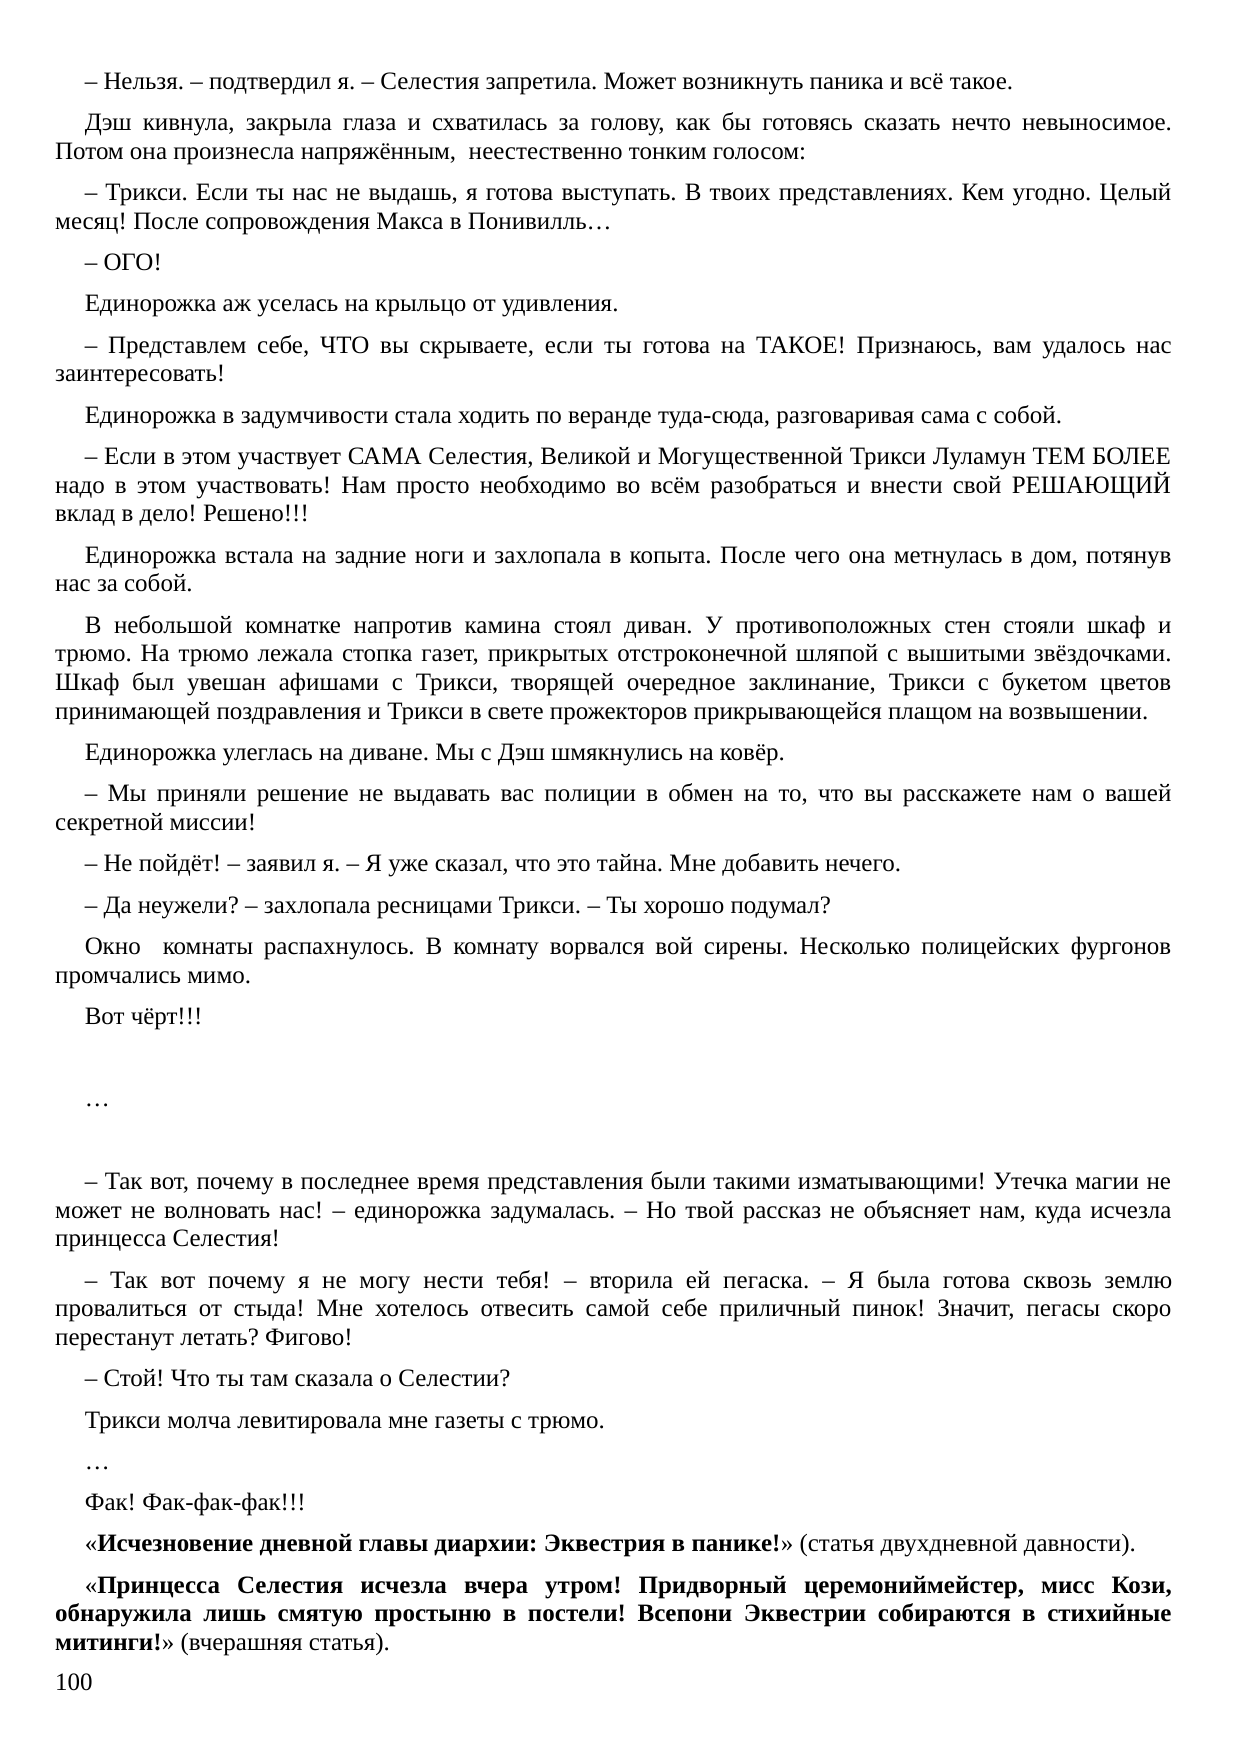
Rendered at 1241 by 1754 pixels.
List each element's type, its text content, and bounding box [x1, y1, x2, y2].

text Окно комнаты распахнулось. В комнату ворвался вой сирены. Несколько полицейских фургонов промчались мимо. [55, 931, 1173, 988]
text – Трикси. Если ты нас не выдашь, я готова выступать. В твоих представлениях. Кем угодно. Целый месяц! После сопровождения Макса в Понивилль… [55, 177, 1173, 235]
text Единорожка аж уселась на крыльцо от удивления. [55, 288, 1173, 317]
text – Если в этом участвует САМА Селестия, Великой и Могущественной Трикси Луламун ТЕМ БОЛЕЕ надо в этом участвовать! Нам просто необходимо во всём разобраться и внести свой РЕШАЮЩИЙ вклад в дело! Решено!!! [55, 441, 1173, 527]
text «Исчезновение дневной главы диархии: Эквестрия в панике!» (статья двухдневной давности). [55, 1528, 1173, 1557]
text – Нельзя. – подтвердил я. – Селестия запретила. Может возникнуть паника и всё такое. [55, 66, 1173, 95]
text – Не пойдёт! – заявил я. – Я уже сказал, что это тайна. Мне добавить нечего. [55, 848, 1173, 877]
text В небольшой комнатке напротив камина стоял диван. У противоположных стен стояли шкаф и трюмо. На трюмо лежала стопка газет, прикрытых отстроконечной шляпой с вышитыми звёздочками. Шкаф был увешан афишами с Трикси, творящей очередное заклинание, Трикси с букетом цветов принимающей поздравления и Трикси в свете прожекторов прикрывающейся плащом на возвышении. [55, 610, 1173, 725]
text – Да неужели? – захлопала ресницами Трикси. – Ты хорошо подумал? [55, 890, 1173, 918]
text … [55, 1446, 1173, 1475]
text – Так вот, почему в последнее время представления были такими изматывающими! Утечка магии не может не волновать нас! – единорожка задумалась. – Но твой рассказ не объясняет нам, куда исчезла принцесса Селестия! [55, 1166, 1173, 1252]
text – Стой! Что ты там сказала о Селестии? [55, 1363, 1173, 1392]
text Фак! Фак-фак-фак!!! [55, 1487, 1173, 1516]
text «Принцесса Селестия исчезла вчера утром! Придворный церемониймейстер, мисс Кози, обнаружила лишь смятую простыню в постели! Всепони Эквестрии собираются в стихийные митинги!» (вчерашняя статья). [55, 1570, 1173, 1656]
text Вот чёрт!!! [55, 1001, 1173, 1030]
text Дэш кивнула, закрыла глаза и схватилась за голову, как бы готовясь сказать нечто невыносимое. Потом она произнесла напряжённым, неестественно тонким голосом: [55, 107, 1173, 165]
text Единорожка встала на задние ноги и захлопала в копыта. После чего она метнулась в дом, потянув нас за собой. [55, 540, 1173, 597]
text – Представлем себе, ЧТО вы скрываете, если ты готова на ТАКОЕ! Признаюсь, вам удалось нас заинтересовать! [55, 330, 1173, 387]
text – Так вот почему я не могу нести тебя! – вторила ей пегаска. – Я была готова сквозь землю провалиться от стыда! Мне хотелось отвесить самой себе приличный пинок! Значит, пегасы скоро перестанут летать? Фигово! [55, 1265, 1173, 1351]
text Трикси молча левитировала мне газеты с трюмо. [55, 1405, 1173, 1433]
text Единорожка в задумчивости стала ходить по веранде туда-сюда, разговаривая сама с собой. [55, 400, 1173, 428]
text – Мы приняли решение не выдавать вас полиции в обмен на то, что вы расскажете нам о вашей секретной миссии! [55, 778, 1173, 836]
text – ОГО! [55, 247, 1173, 276]
text … [55, 1083, 1173, 1112]
text Единорожка улеглась на диване. Мы с Дэш шмякнулись на ковёр. [55, 737, 1173, 766]
